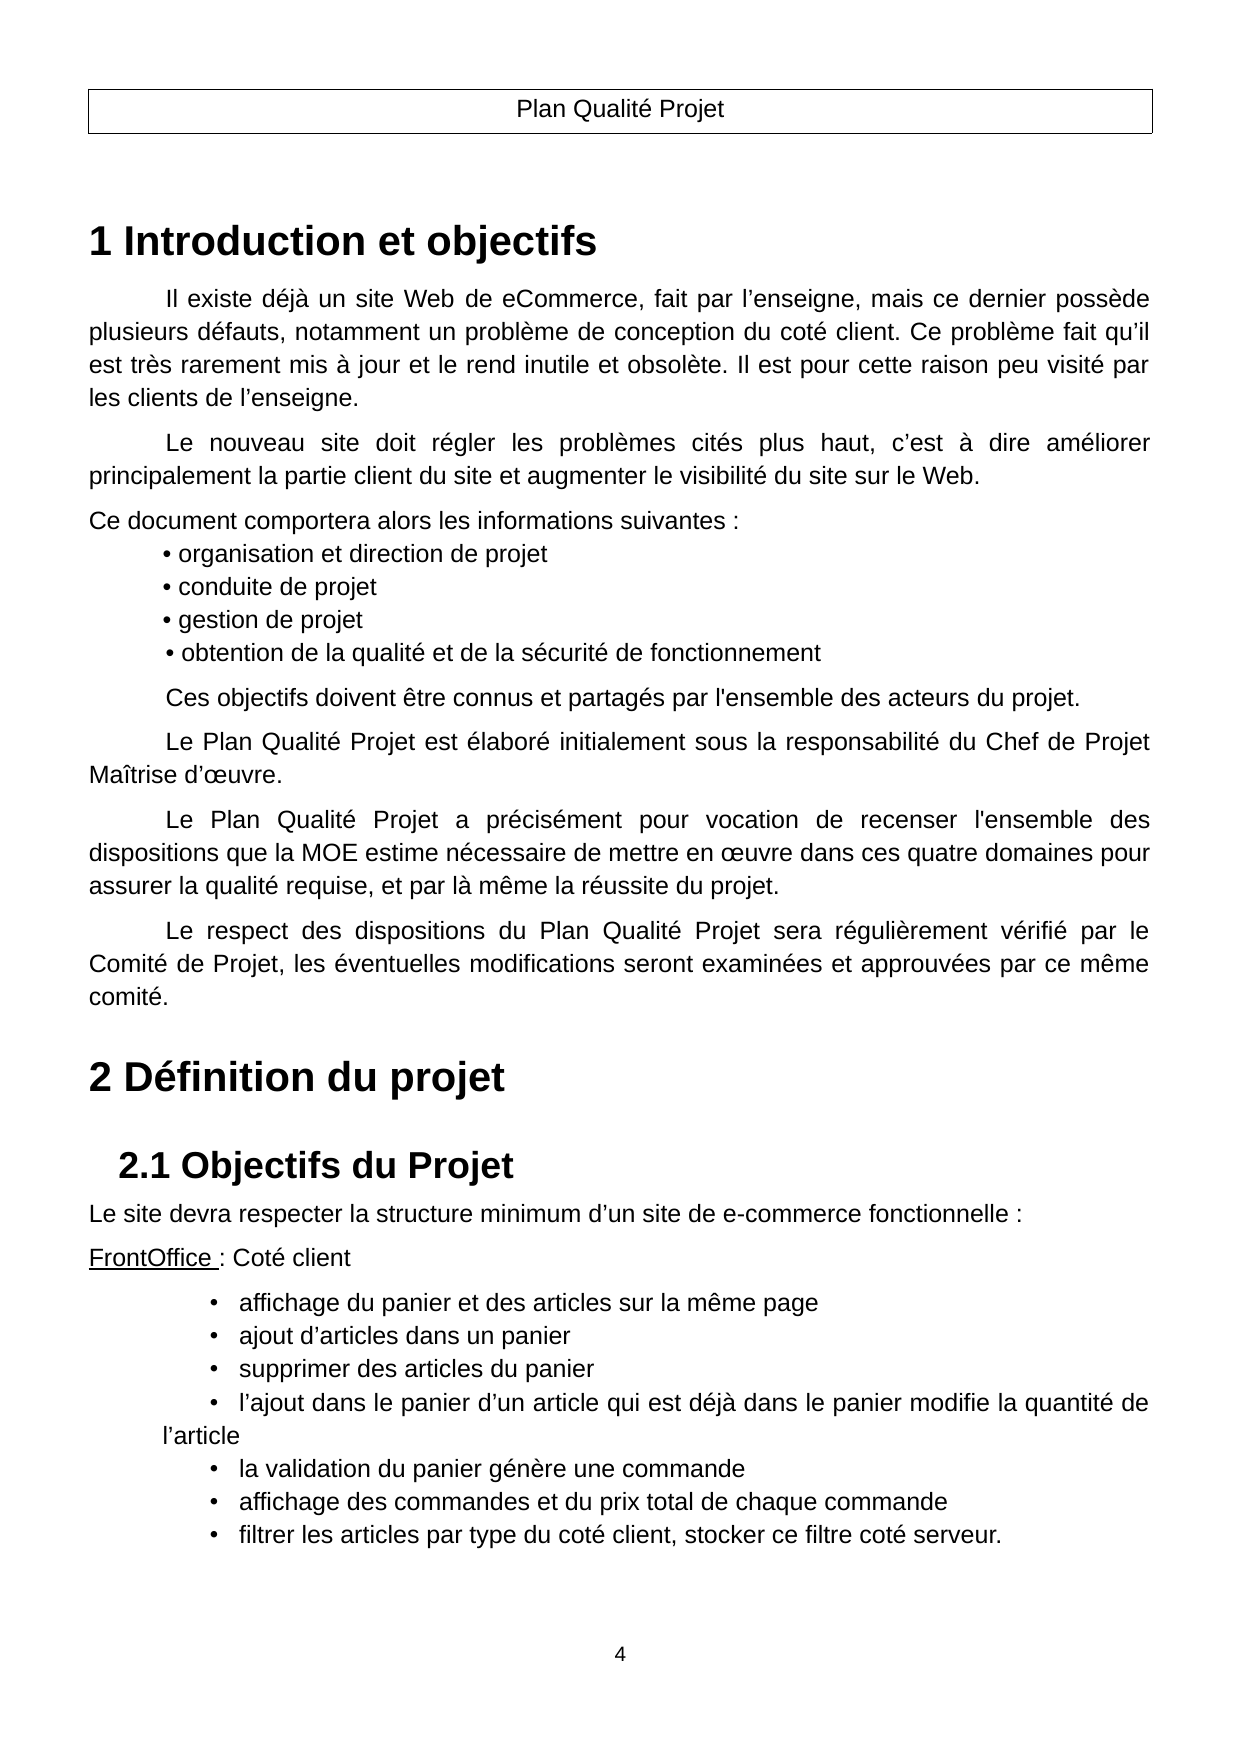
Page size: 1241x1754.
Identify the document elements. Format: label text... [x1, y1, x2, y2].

subtitle Objectifs du Projet [88, 1143, 1152, 1186]
text • conduite de projet [88, 572, 1152, 601]
text • obtention de la qualité et de la sécurité de fonctionnement [88, 638, 1152, 667]
text • organisation et direction de projet [88, 539, 1152, 567]
list Le site devra respecter la structure minimum d’un site de e-commerce fonctionnelle : [88, 1199, 1152, 1227]
text Ces objectifs doivent être connus et partagés par l'ensemble des acteurs du projet. [88, 683, 1152, 711]
list la validation du panier génère une commande [133, 1454, 1152, 1483]
list l’ajout dans le panier d’un article qui est déjà dans le panier modifie la quantité de l’article [133, 1388, 1152, 1449]
text Le Plan Qualité Projet est élaboré initialement sous la responsabilité du Chef de Projet Maîtrise d’œuvre. [88, 727, 1152, 789]
list ajout d’articles dans un panier [133, 1321, 1152, 1350]
text Le nouveau site doit régler les problèmes cités plus haut, c’est à dire améliorer principalement la partie client du site et augmenter le visibilité du site sur le Web. [88, 428, 1152, 490]
text • gestion de projet [88, 605, 1152, 633]
subtitle Introduction et objectifs [88, 216, 1152, 264]
text Il existe déjà un site Web de eCommerce, fait par l’enseigne, mais ce dernier possède plusieurs défauts, notamment un problème de conception du coté client. Ce problème fait qu’il est très rarement mis à jour et le rend inutile et obsolète. Il est pour cette raison peu visité par les clients de l’enseigne. [88, 284, 1152, 412]
text Ce document comportera alors les informations suivantes : [88, 506, 1152, 534]
text Le Plan Qualité Projet a précisément pour vocation de recenser l'ensemble des dispositions que la MOE estime nécessaire de mettre en œuvre dans ces quatre domaines pour assurer la qualité requise, et par là même la réussite du projet. [88, 805, 1152, 900]
list filtrer les articles par type du coté client, stocker ce filtre coté serveur. [133, 1520, 1152, 1549]
text Le respect des dispositions du Plan Qualité Projet sera régulièrement vérifié par le Comité de Projet, les éventuelles modifications seront examinées et approuvées par ce même comité. [88, 916, 1152, 1011]
list FrontOffice : Coté client [88, 1243, 1152, 1272]
subtitle Définition du projet [88, 1052, 1152, 1100]
list affichage du panier et des articles sur la même page [133, 1288, 1152, 1317]
list supprimer des articles du panier [133, 1354, 1152, 1383]
list affichage des commandes et du prix total de chaque commande [133, 1487, 1152, 1516]
